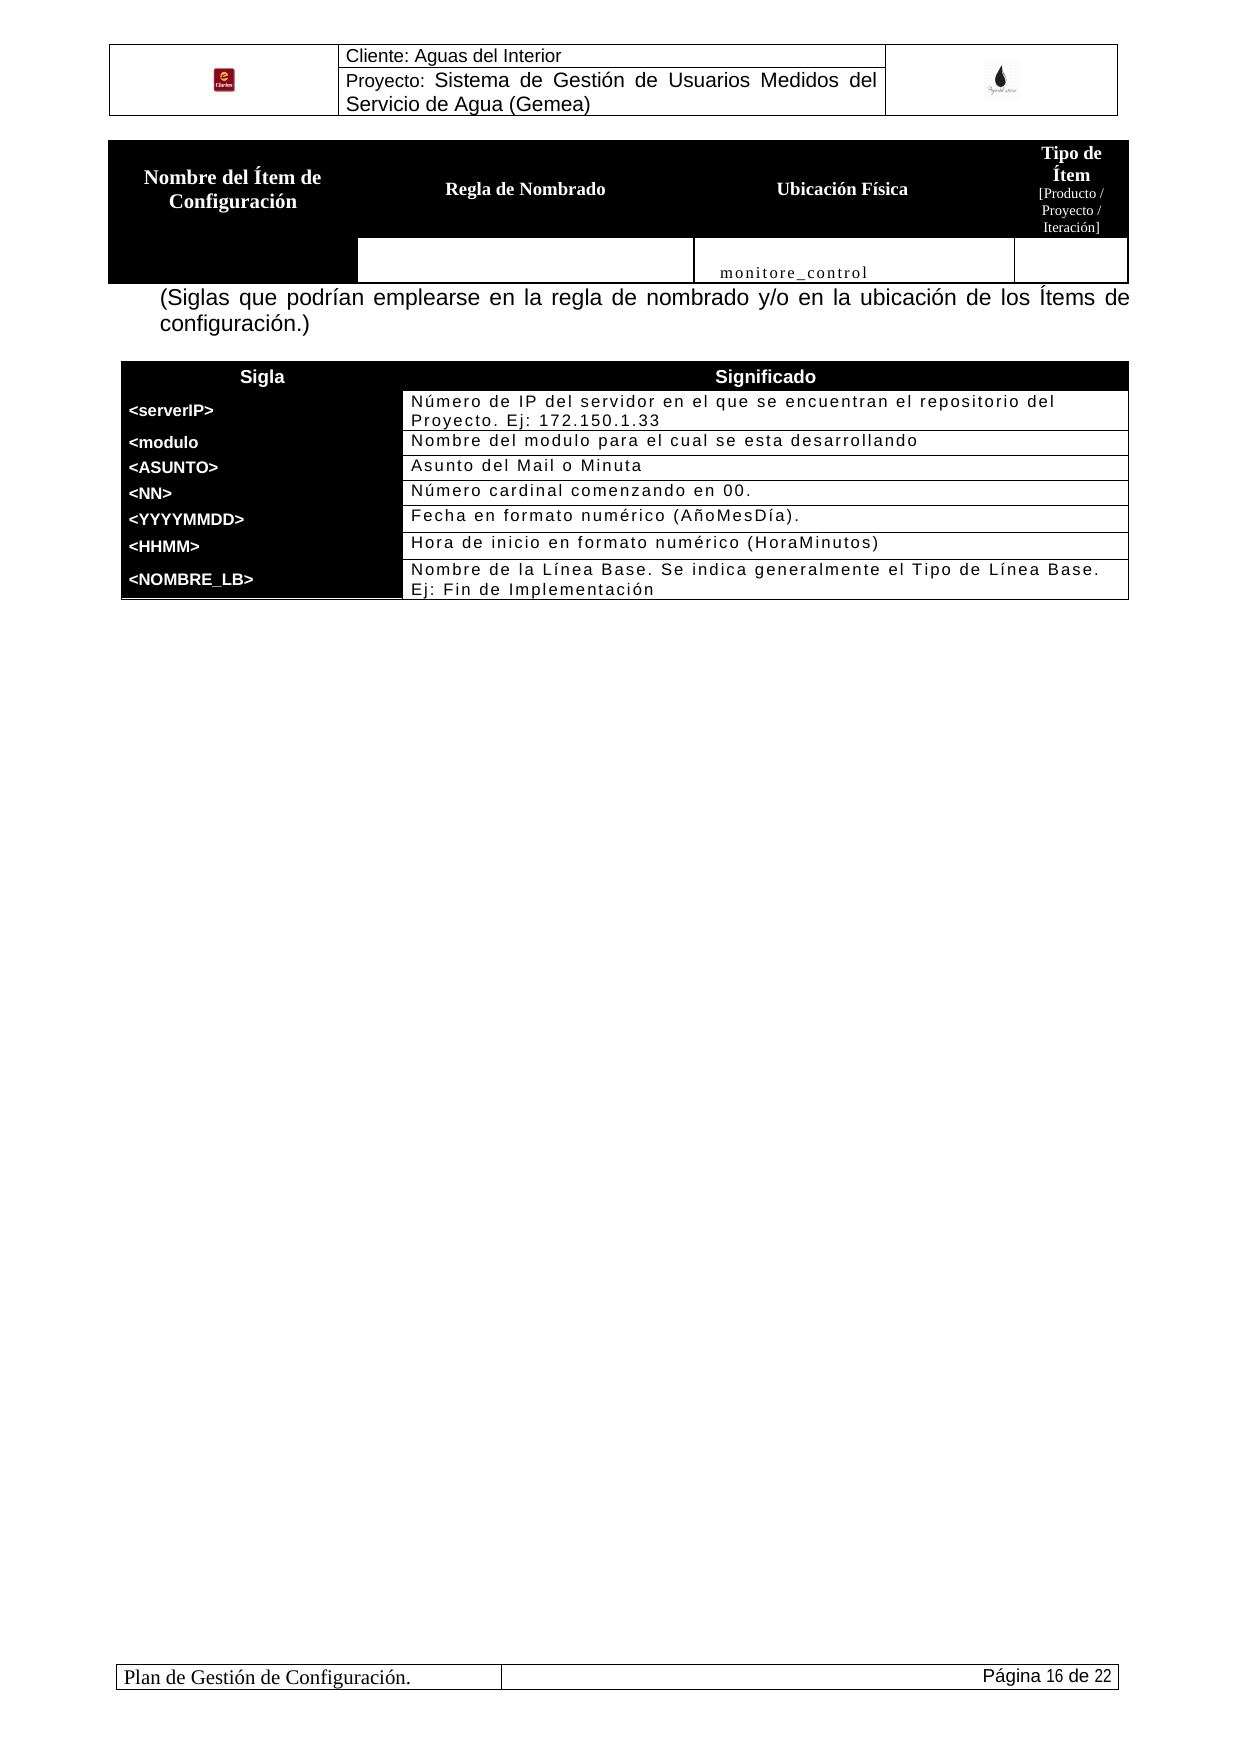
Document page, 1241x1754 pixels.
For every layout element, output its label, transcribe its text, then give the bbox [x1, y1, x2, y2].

table_cell Nombre del modulo para el cual se esta desarrollando [403, 431, 1128, 455]
table_cell [358, 238, 693, 282]
table_header Significado [403, 363, 1128, 390]
table_header Nombre del Ítem de Configuración [110, 142, 356, 235]
table_cell Número cardinal comenzando en 00. [403, 481, 1128, 505]
table_cell <YYYYMMDD> [122, 506, 402, 532]
table_cell <modulo [122, 431, 402, 455]
table_cell Número de IP del servidor en el que se encuentran el repositorio del Proyecto. Ej: 172.150.1.33 [403, 391, 1128, 430]
table_header Regla de Nombrado [358, 142, 693, 235]
table_cell Nombre de la Línea Base. Se indica generalmente el Tipo de Línea Base. Ej: Fin de Implementación [403, 560, 1128, 598]
table_cell Fecha en formato numérico (AñoMesDía). [403, 506, 1128, 532]
table_cell <ASUNTO> [122, 456, 402, 480]
table_header Ubicación Física [695, 142, 1014, 235]
table_cell Hora de inicio en formato numérico (HoraMinutos) [403, 533, 1128, 559]
table_header Tipo de Ítem [Producto / Proyecto / Iteración] [1015, 142, 1127, 235]
text (Siglas que podrían emplearse en la regla de nombrado y/o en la ubicación de los Ítems de configuración.) [159, 284, 1131, 336]
table_cell monitore_control [695, 238, 1014, 282]
table_cell [1015, 238, 1127, 282]
table_cell <HHMM> [122, 533, 402, 559]
picture [207, 67, 241, 93]
table_cell <NOMBRE_LB> [122, 560, 402, 598]
table_cell <serverIP> [122, 391, 402, 430]
table_cell Asunto del Mail o Minuta [403, 456, 1128, 480]
table_header Sigla [122, 363, 402, 390]
table_cell [110, 238, 356, 282]
table_cell <NN> [122, 481, 402, 505]
